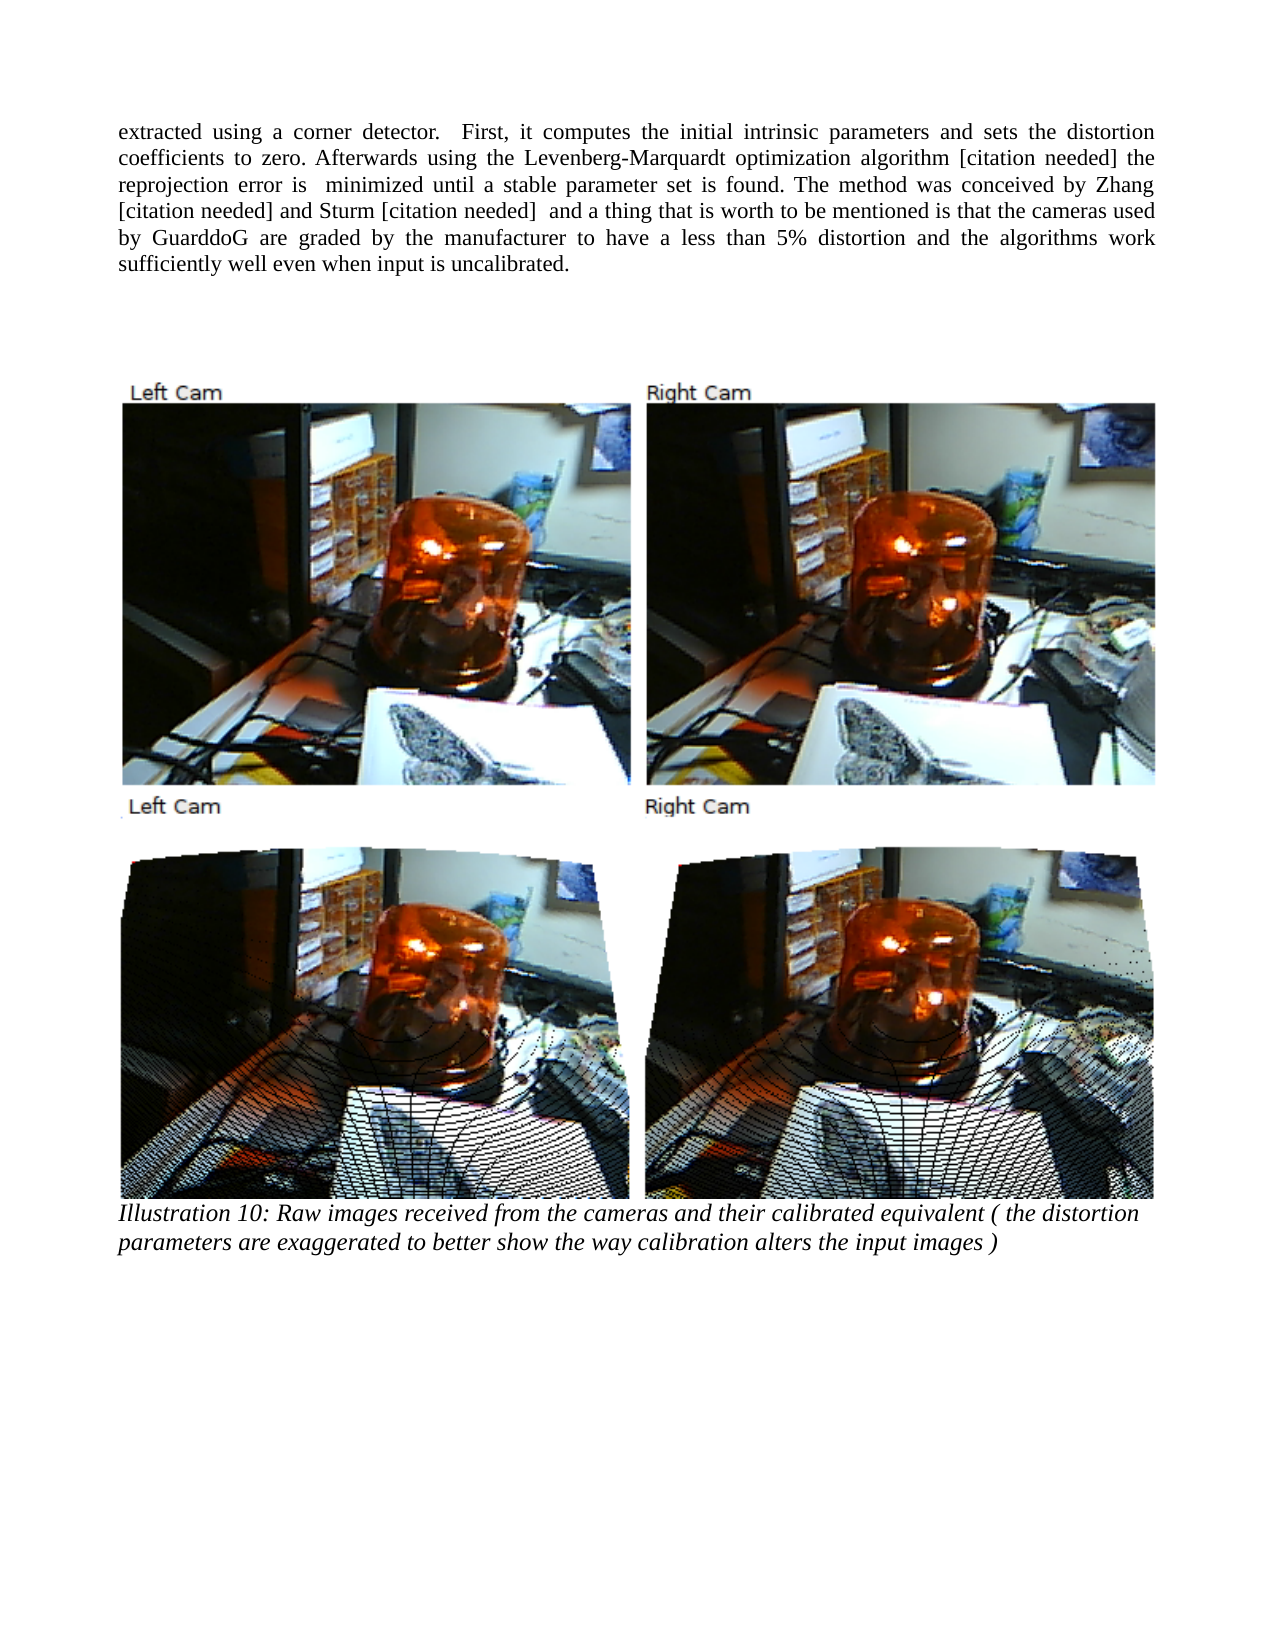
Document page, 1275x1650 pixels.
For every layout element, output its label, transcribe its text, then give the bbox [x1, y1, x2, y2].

picture [118, 378, 1157, 1199]
text extracted using a corner detector. First, it computes the initial intrinsic parameters and sets the distortion coefficients to zero. Afterwards using the Levenberg-Marquardt optimization algorithm [citation needed] the reprojection error is minimized until a stable parameter set is found. The method was conceived by Zhang [citation needed] and Sturm [citation needed] and a thing that is worth to be mentioned is that the cameras used by GuarddoG are graded by the manufacturer to have a less than 5% distortion and the algorithms work sufficiently well even when input is uncalibrated. [118, 118, 1157, 276]
text Illustration 10: Raw images received from the cameras and their calibrated equivalent ( the distortion parameters are exaggerated to better show the way calibration alters the input images ) [118, 1199, 1157, 1256]
